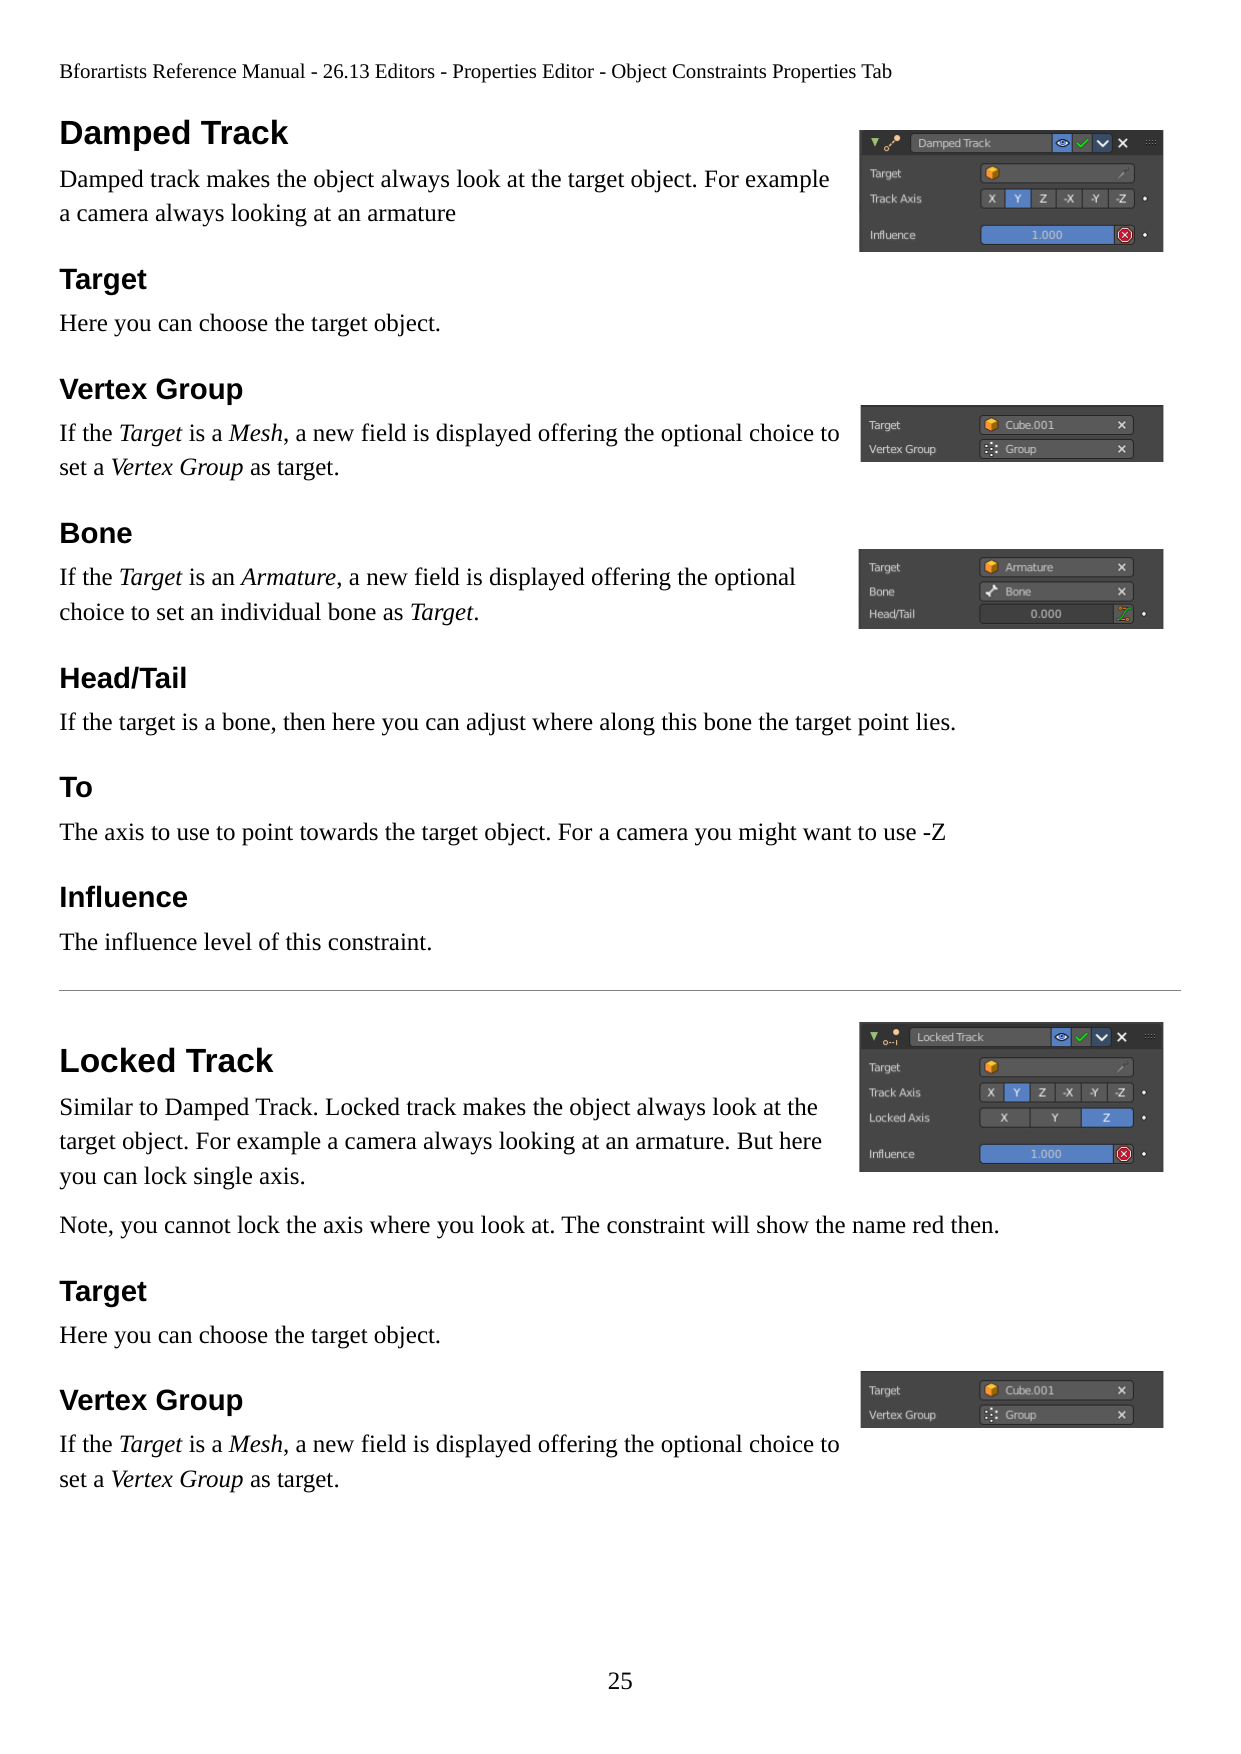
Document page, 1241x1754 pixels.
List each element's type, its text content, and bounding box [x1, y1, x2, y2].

text Damped track makes the object always look at the target object. For example a camera always looking at an armature [59, 164, 859, 227]
picture [858, 549, 1164, 629]
subtitle Vertex Group [59, 372, 1181, 406]
subtitle Vertex Group [59, 1383, 860, 1417]
subtitle Bone [59, 516, 1181, 550]
text The influence level of this constraint. [59, 927, 1181, 955]
picture [860, 405, 1164, 462]
text If the Target is a Mesh, a new field is displayed offering the optional choice to set a Vertex Group as target. [59, 1429, 1181, 1493]
subtitle Target [59, 1273, 1181, 1307]
text If the Target is a Mesh, a new field is displayed offering the optional choice to set a Vertex Group as target. [59, 418, 1181, 481]
text Similar to Damped Track. Locked track makes the object always look at the target object. For example a camera always looking at an armature. But here you can lock single axis. [59, 1092, 1181, 1189]
text The axis to use to point towards the target object. For a camera you might want to use -Z [59, 817, 1181, 845]
subtitle [1164, 1383, 1181, 1417]
subtitle Influence [59, 880, 1181, 914]
text If the target is a bone, then here you can adjust where along this bone the target point lies. [59, 707, 1181, 736]
picture [859, 130, 1164, 252]
picture [859, 1022, 1164, 1172]
subtitle Locked Track [59, 1041, 859, 1079]
text Here you can choose the target object. [59, 1320, 1181, 1348]
subtitle Target [59, 262, 1181, 296]
picture [860, 1371, 1164, 1428]
subtitle Damped Track [59, 113, 1181, 151]
subtitle Head/Tail [59, 661, 1181, 694]
text Here you can choose the target object. [59, 308, 1181, 337]
subtitle [1164, 1041, 1181, 1079]
text If the Target is an Armature, a new field is displayed offering the optional choice to set an individual bone as Target. [59, 562, 858, 626]
text Note, you cannot lock the axis where you look at. The constraint will show the name red then. [59, 1210, 1181, 1238]
subtitle To [59, 770, 1181, 804]
